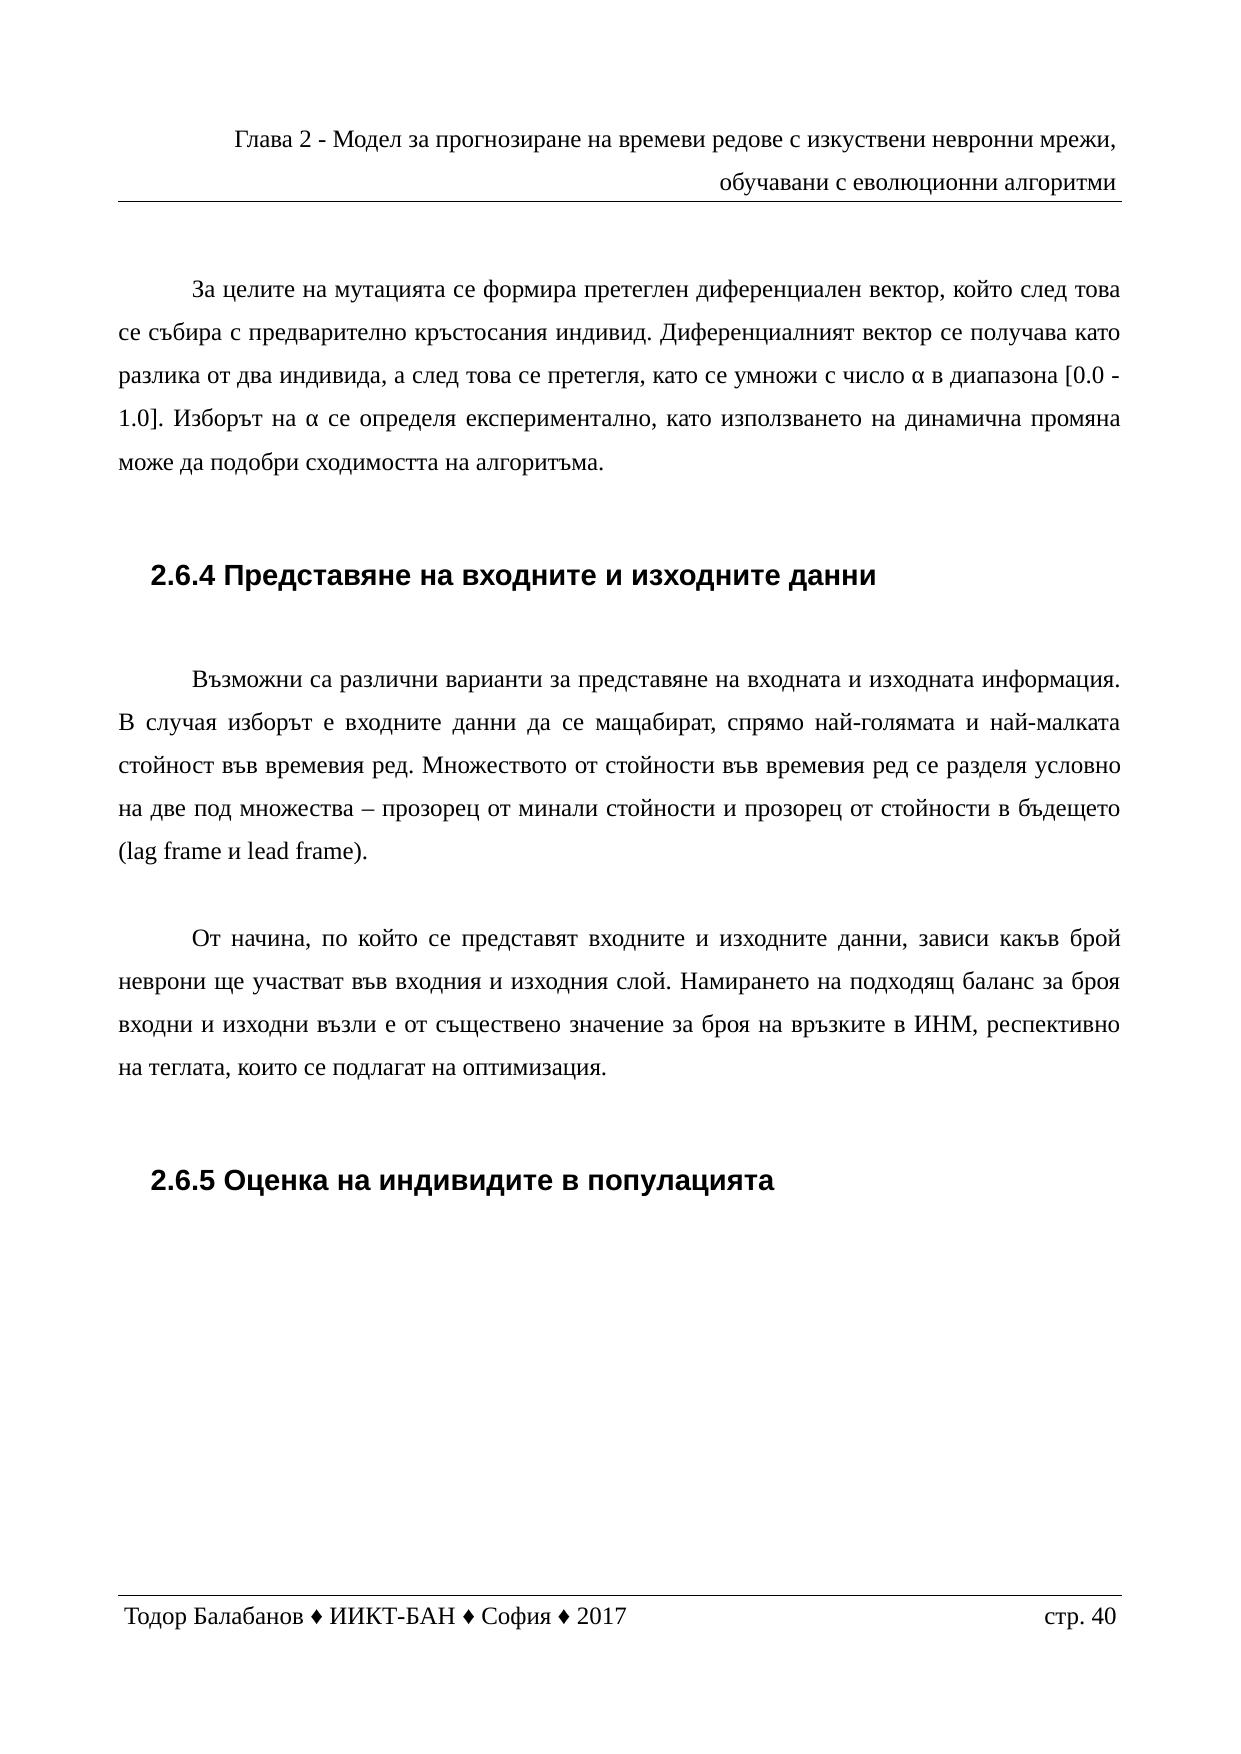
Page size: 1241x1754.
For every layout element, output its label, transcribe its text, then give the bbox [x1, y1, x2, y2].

text От начина, по който се представят входните и изходните данни, зависи какъв брой неврони ще участват във входния и изходния слой. Намирането на подходящ баланс за броя входни и изходни възли е от съществено значение за броя на връзките в ИНМ, респективно на теглата, които се подлагат на оптимизация. [118, 923, 1122, 1081]
subtitle 2.6.4 Представяне на входните и изходните данни [118, 558, 1122, 591]
subtitle 2.6.5 Оценка на индивидите в популацията [118, 1163, 1122, 1197]
text За целите на мутацията се формира претеглен диференциален вектор, който след това се събира с предварително кръстосания индивид. Диференциалният вектор се получава като разлика от два индивида, а след това се претегля, като се умножи с число α в диапазона [0.0 - 1.0]. Изборът на α се определя експериментално, като използването на динамична промяна може да подобри сходимостта на алгоритъма. [118, 274, 1122, 475]
text Възможни са различни варианти за представяне на входната и изходната информация. В случая изборът е входните данни да се мащабират, спрямо най-голямата и най-малката стойност във времевия ред. Множеството от стойности във времевия ред се разделя условно на две под множества – прозорец от минали стойности и прозорец от стойности в бъдещето (lag frame и lead frame). [118, 664, 1122, 865]
